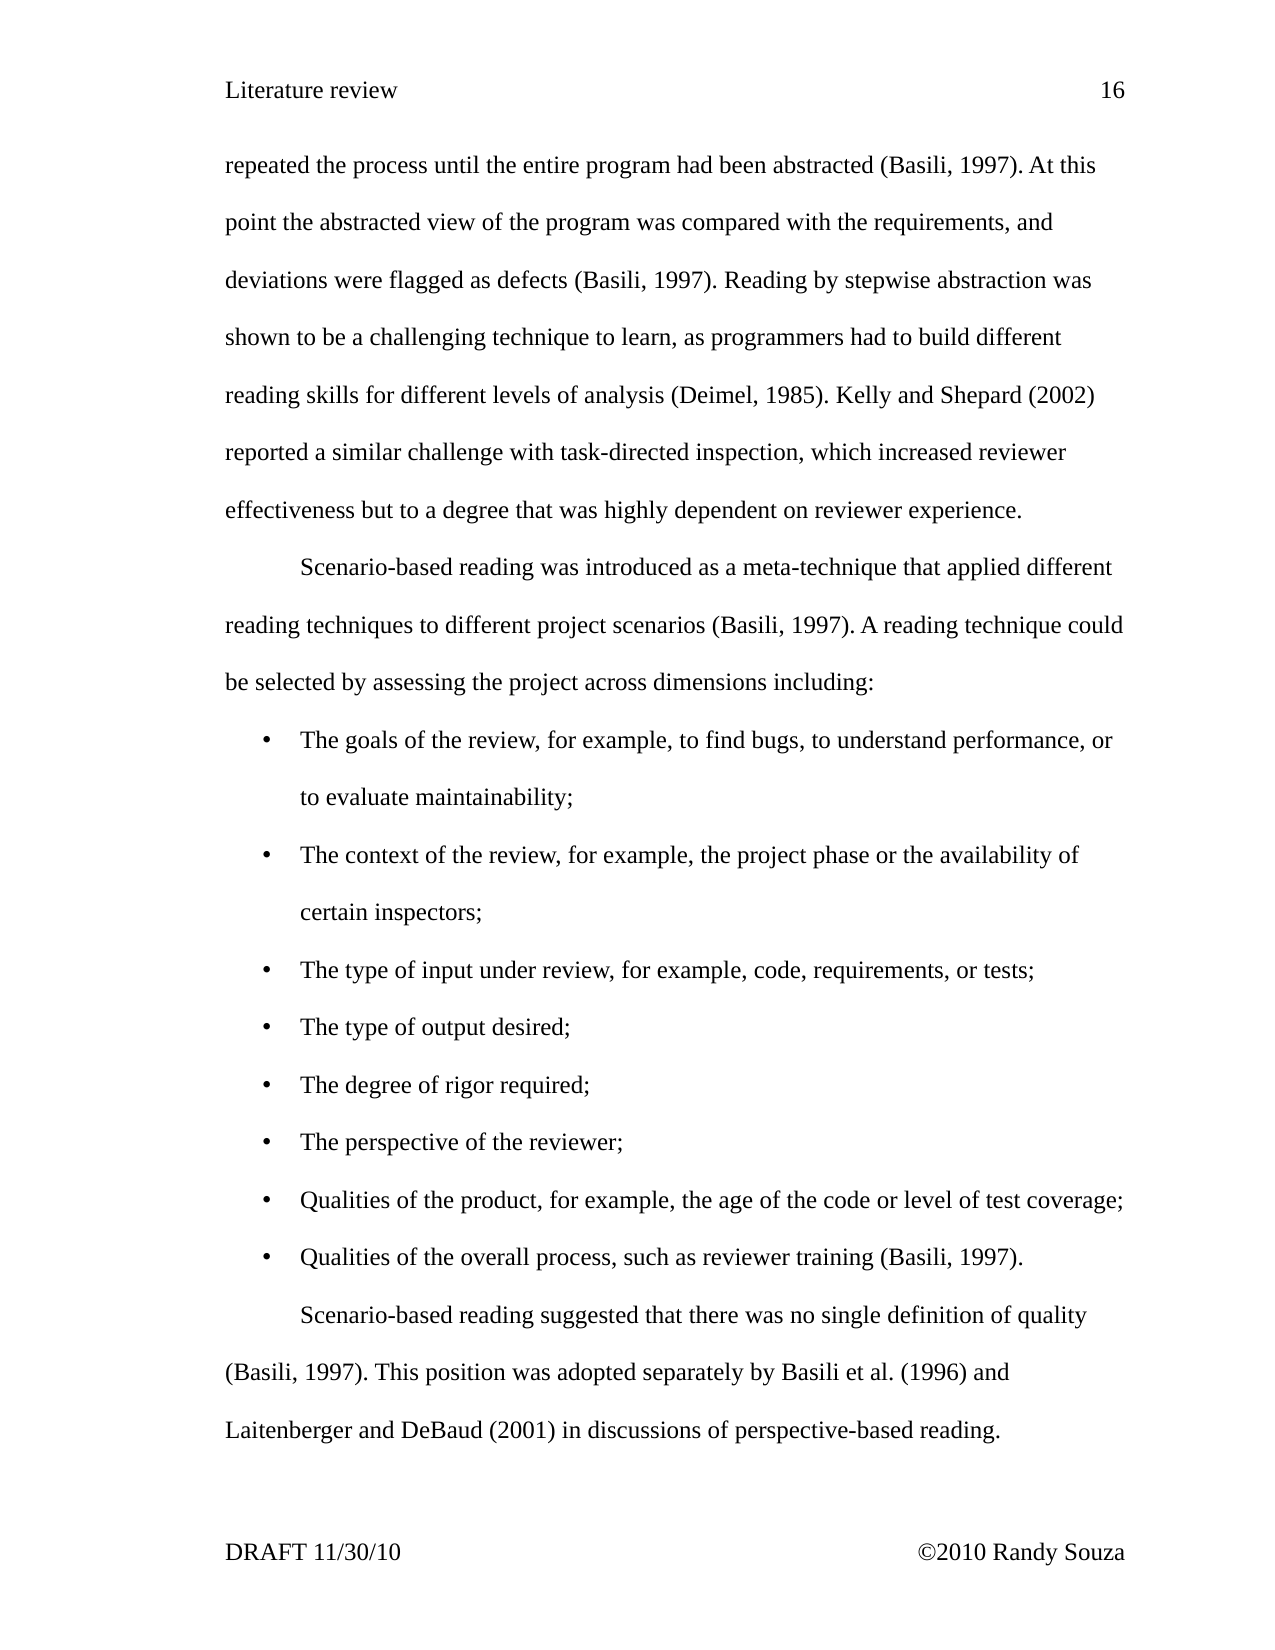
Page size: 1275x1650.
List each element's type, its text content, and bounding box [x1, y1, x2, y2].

list The goals of the review, for example, to find bugs, to understand performance, or to evaluate maintainability; [262, 725, 1125, 811]
text Scenario-based reading suggested that there was no single definition of quality (Basili, 1997). This position was adopted separately by Basili et al. (1996) and Laitenberger and DeBaud (2001) in discussions of perspective-based reading. [225, 1300, 1125, 1444]
text repeated the process until the entire program had been abstracted (Basili, 1997). At this point the abstracted view of the program was compared with the requirements, and deviations were flagged as defects (Basili, 1997). Reading by stepwise abstraction was shown to be a challenging technique to learn, as programmers had to build different reading skills for different levels of analysis (Deimel, 1985). Kelly and Shepard (2002) reported a similar challenge with task-directed inspection, which increased reviewer effectiveness but to a degree that was highly dependent on reviewer experience. [225, 150, 1125, 524]
text Scenario-based reading was introduced as a meta-technique that applied different reading techniques to different project scenarios (Basili, 1997). A reading technique could be selected by assessing the project across dimensions including: [225, 552, 1125, 696]
list The type of output desired; [262, 1012, 1125, 1041]
list The context of the review, for example, the project phase or the availability of certain inspectors; [262, 840, 1125, 926]
list Qualities of the overall process, such as reviewer training (Basili, 1997). [262, 1242, 1125, 1271]
list Qualities of the product, for example, the age of the code or level of test coverage; [262, 1185, 1125, 1214]
list The degree of rigor required; [262, 1070, 1125, 1099]
list The type of input under review, for example, code, requirements, or tests; [262, 955, 1125, 984]
list The perspective of the reviewer; [262, 1127, 1125, 1156]
